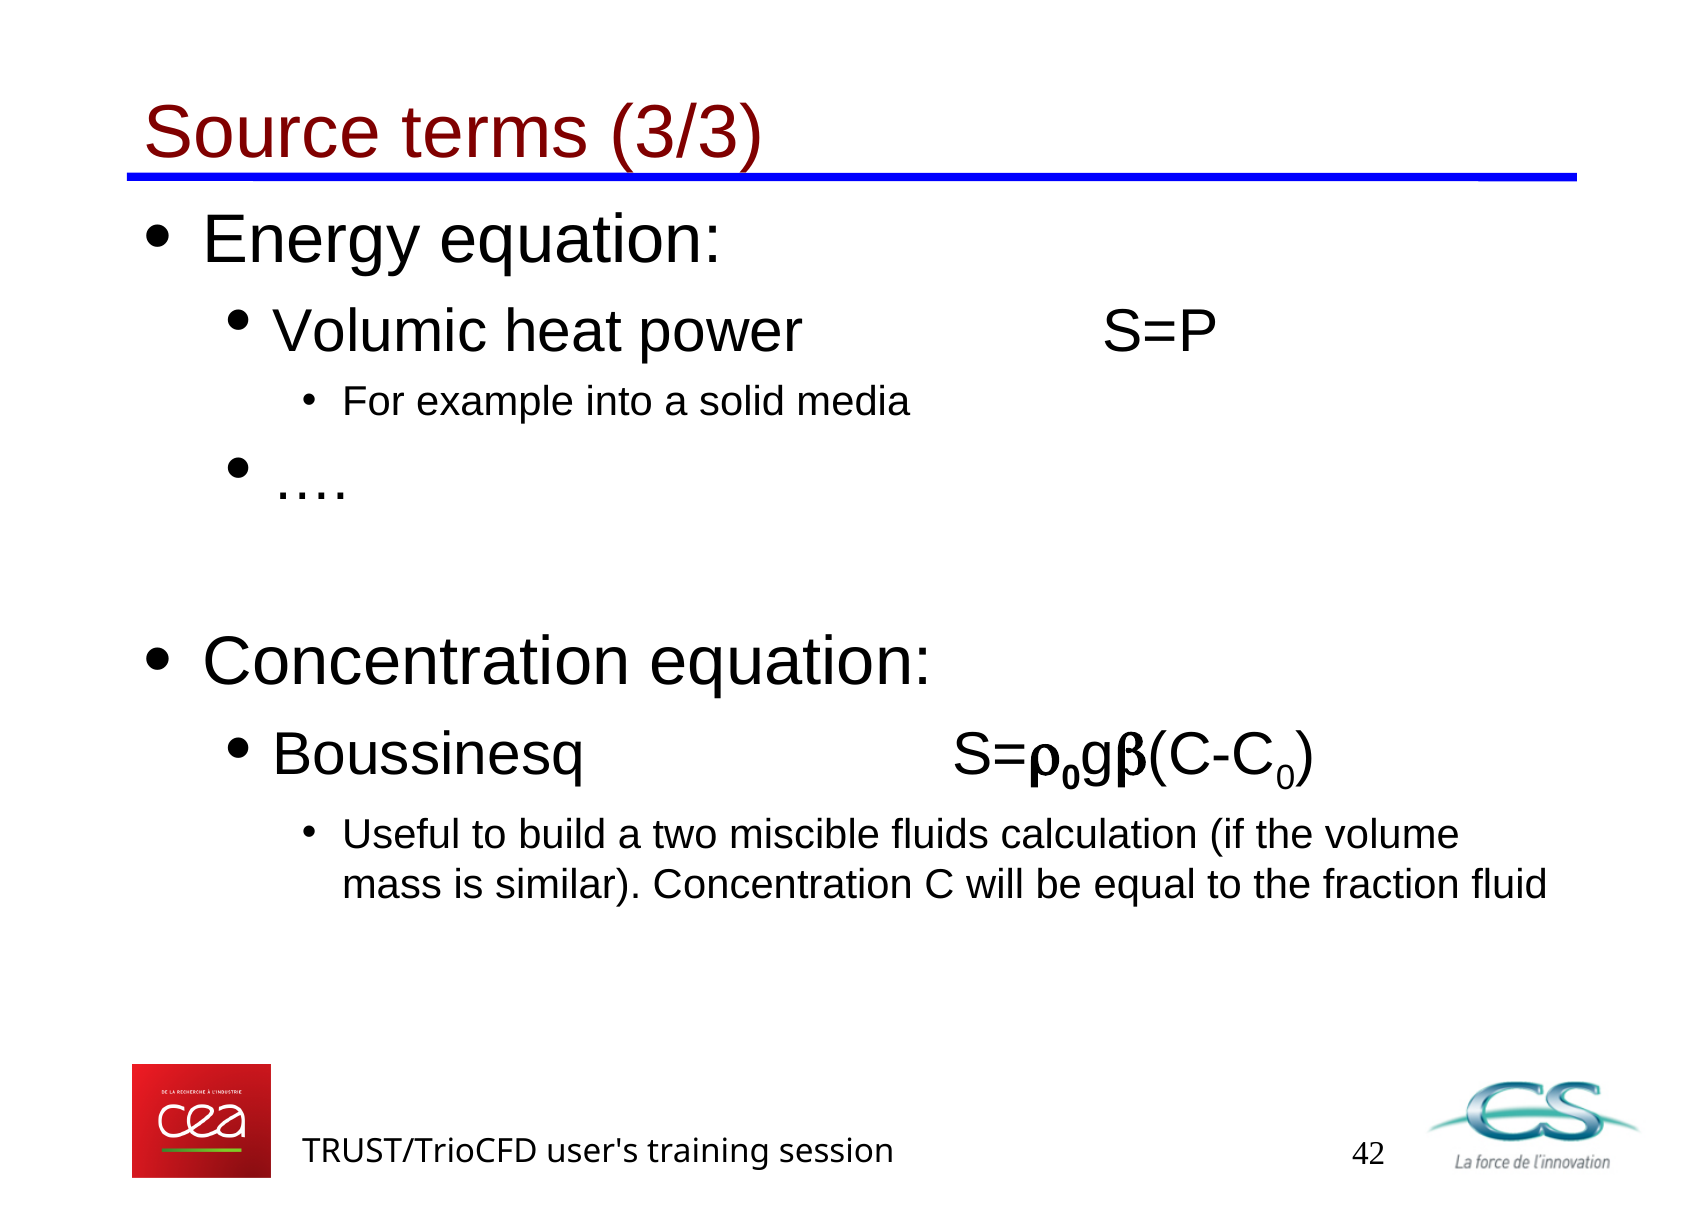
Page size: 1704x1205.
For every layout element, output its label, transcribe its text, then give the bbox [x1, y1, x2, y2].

text_box Energy equation: Volumic heat power S=P For example into a solid media …. Concentration equation: Boussinesq S=0g(C-C0) Useful to build a two miscible fluids calculation (if the volume mass is similar). Concentration C will be equal to the fraction fluid [127, 185, 1576, 1013]
picture [1423, 1072, 1648, 1179]
picture [132, 1064, 271, 1178]
title Source terms (3/3) [127, 39, 1577, 215]
